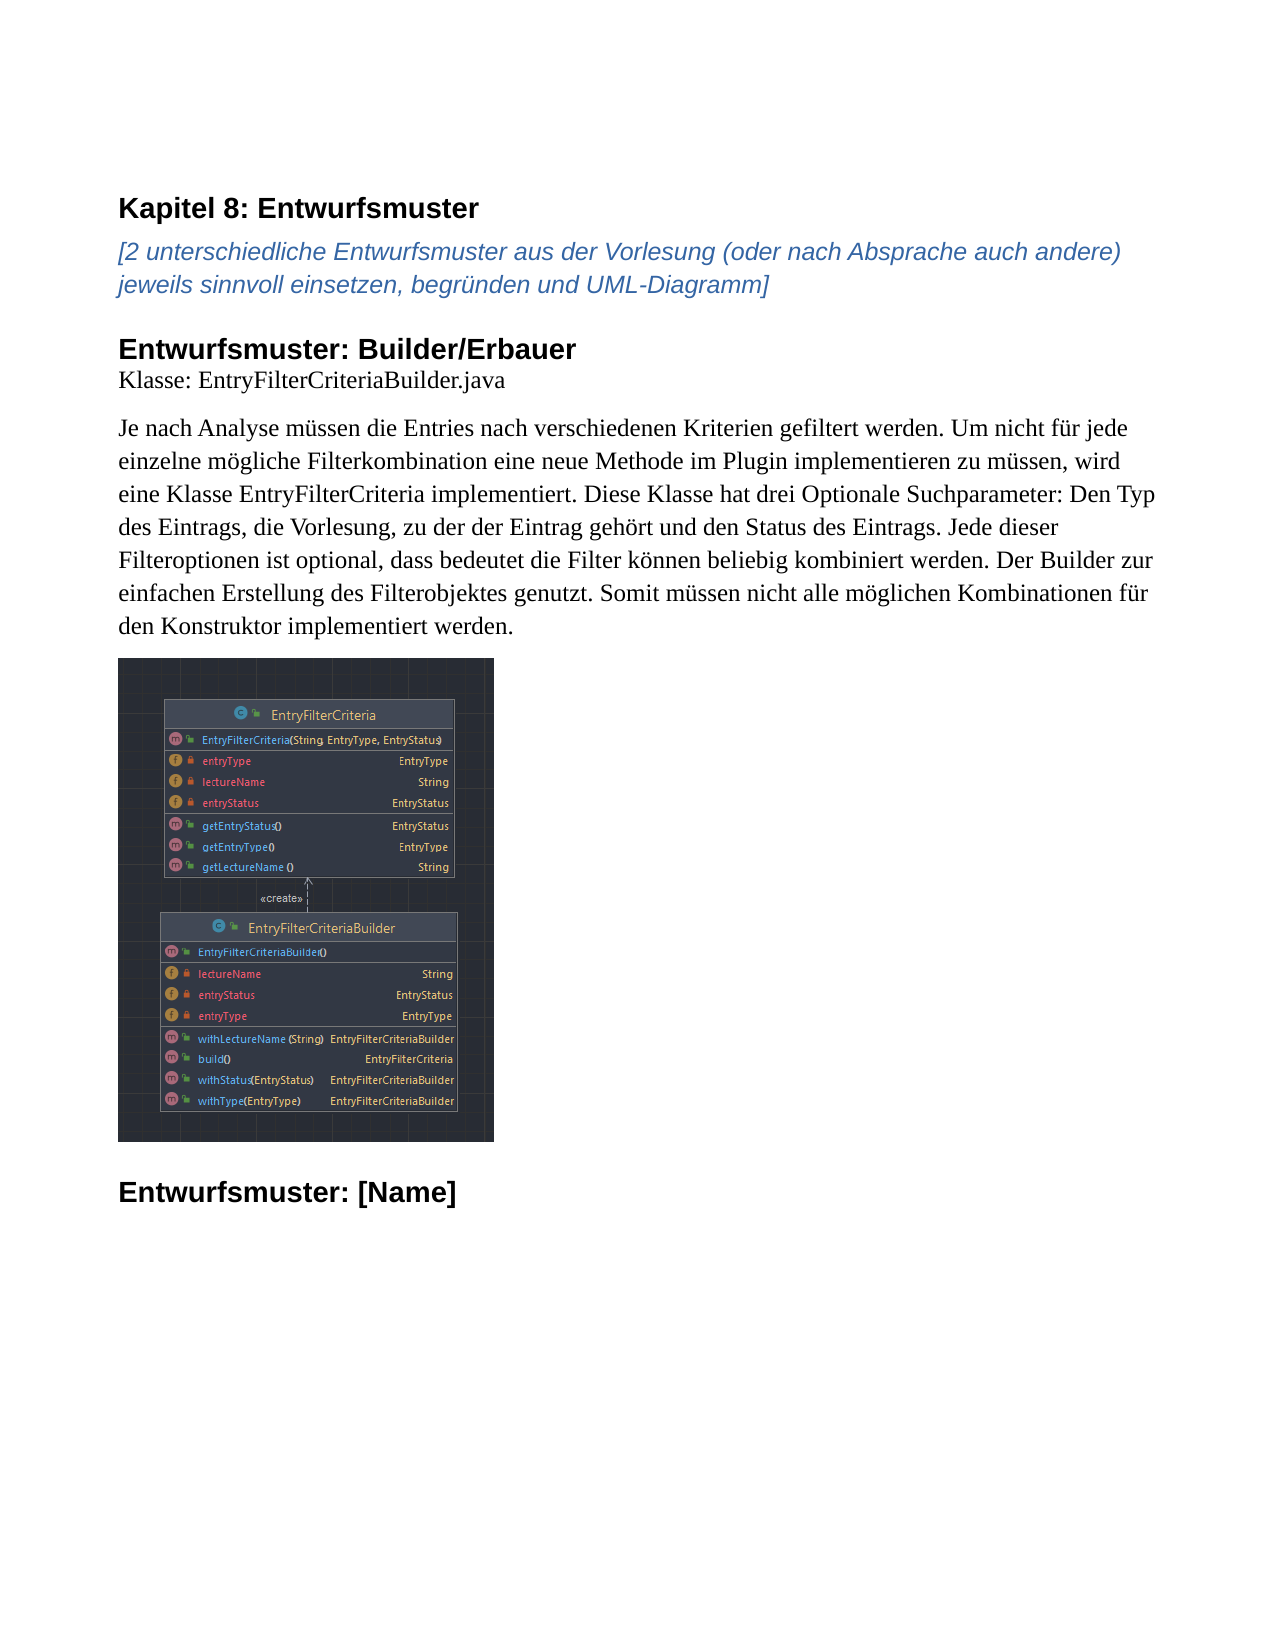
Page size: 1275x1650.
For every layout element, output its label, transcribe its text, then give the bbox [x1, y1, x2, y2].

text Klasse: EntryFilterCriteriaBuilder.java [118, 366, 1157, 394]
text [2 unterschiedliche Entwurfsmuster aus der Vorlesung (oder nach Absprache auch andere) jeweils sinnvoll einsetzen, begründen und UML-Diagramm] [118, 237, 1157, 298]
text Je nach Analyse müssen die Entries nach verschiedenen Kriterien gefiltert werden. Um nicht für jede einzelne mögliche Filterkombination eine neue Methode im Plugin implementieren zu müssen, wird eine Klasse EntryFilterCriteria implementiert. Diese Klasse hat drei Optionale Suchparameter: Den Typ des Eintrags, die Vorlesung, zu der der Eintrag gehört und den Status des Eintrags. Jede dieser Filteroptionen ist optional, dass bedeutet die Filter können beliebig kombiniert werden. Der Builder zur einfachen Erstellung des Filterobjektes genutzt. Somit müssen nicht alle möglichen Kombinationen für den Konstruktor implementiert werden. [118, 413, 1157, 640]
subtitle Kapitel 8: Entwurfsmuster [118, 191, 1157, 224]
subtitle Entwurfsmuster: [Name] [118, 1175, 1157, 1208]
subtitle Entwurfsmuster: Builder/Erbauer [118, 332, 1157, 366]
